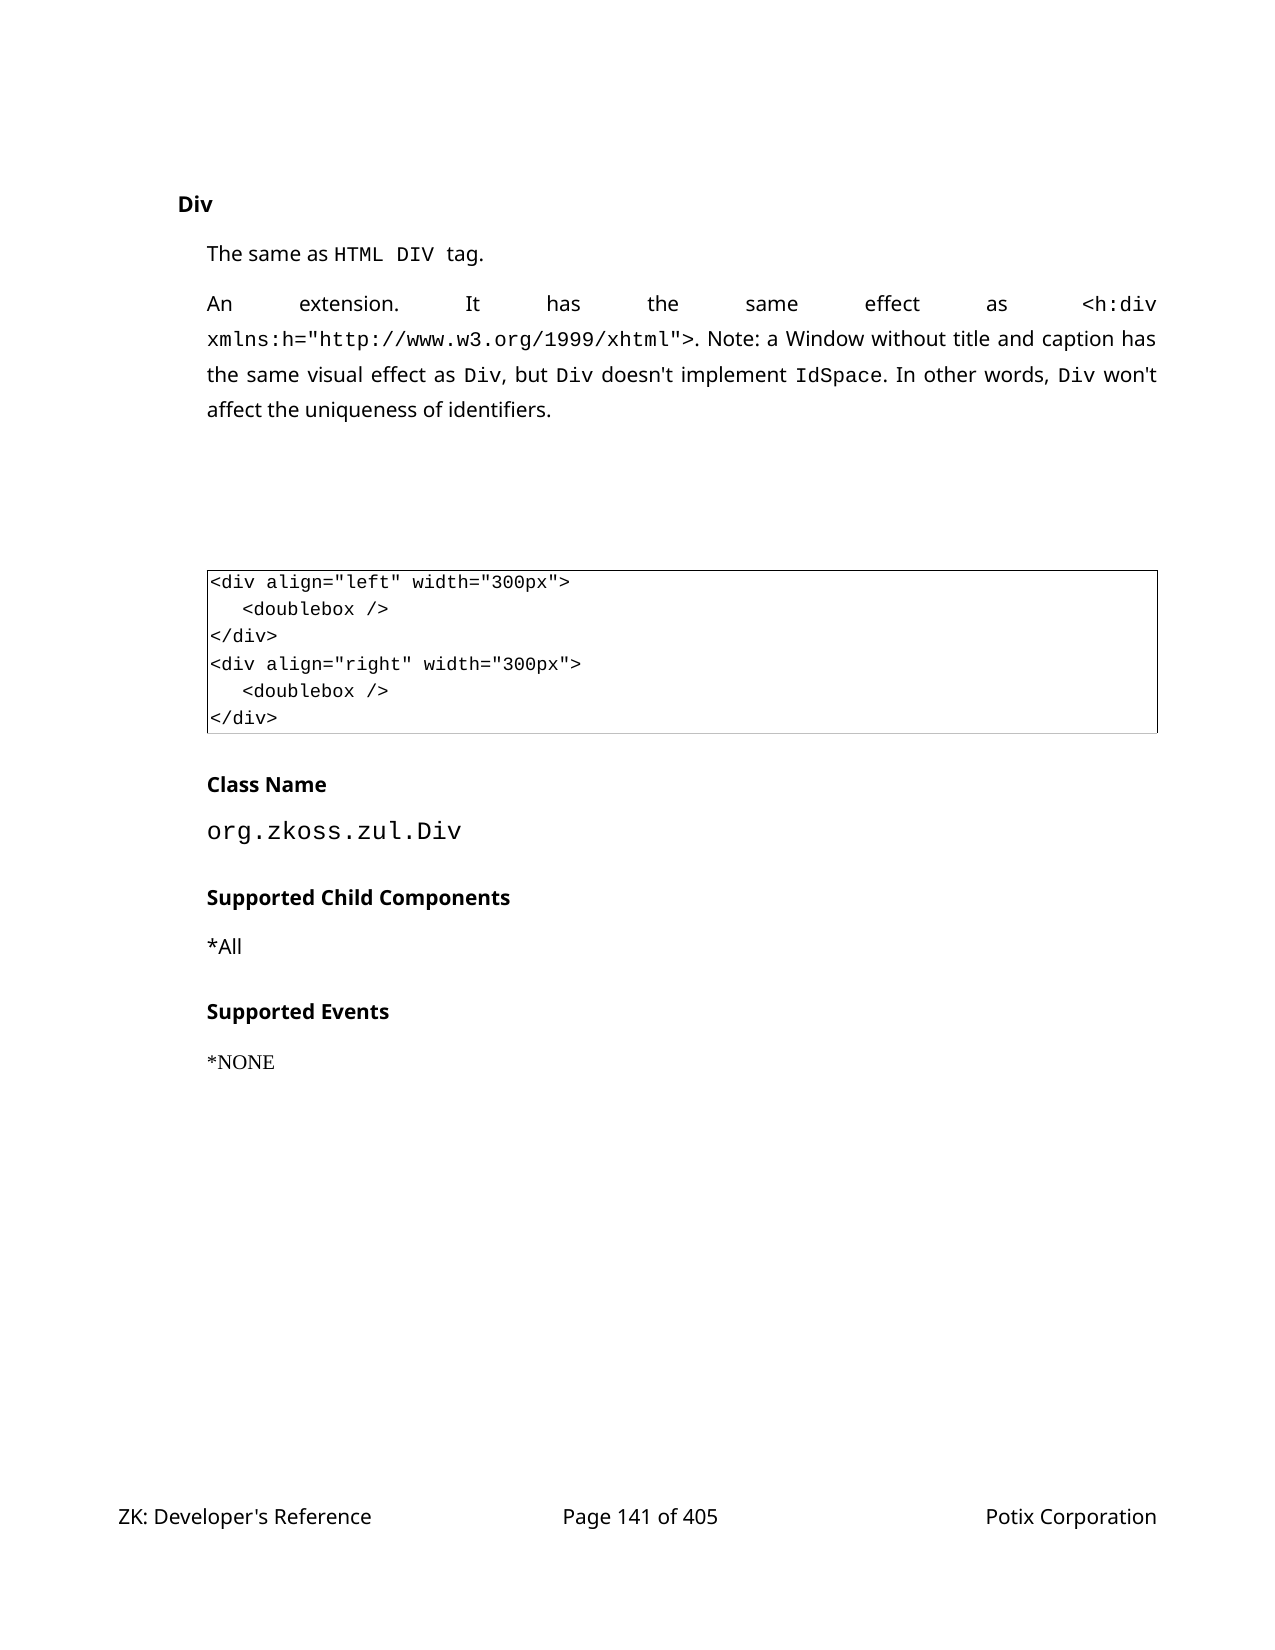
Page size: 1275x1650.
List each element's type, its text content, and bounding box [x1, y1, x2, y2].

text An extension. It has the same effect as <h:div xmlns:h="http://www.w3.org/1999/xhtml">. Note: a Window without title and caption has the same visual effect as Div, but Div doesn't implement IdSpace. In other words, Div won't affect the uniqueness of identifiers. [207, 289, 1157, 423]
subtitle Div [177, 189, 1157, 219]
text *NONE [207, 1051, 1157, 1073]
text <doublebox /> [208, 679, 1157, 703]
subtitle Class Name [207, 770, 1157, 798]
text The same as HTML DIV tag. [207, 239, 1157, 268]
subtitle Supported Child Components [207, 883, 1157, 912]
text <div align="left" width="300px"> [208, 571, 1157, 594]
text </div> [208, 706, 1157, 733]
text </div> [208, 624, 1157, 648]
text <doublebox /> [208, 597, 1157, 621]
text <div align="right" width="300px"> [208, 651, 1157, 676]
subtitle Supported Events [207, 997, 1157, 1026]
text org.zkoss.zul.Div [207, 819, 1157, 847]
text *All [207, 932, 1157, 961]
